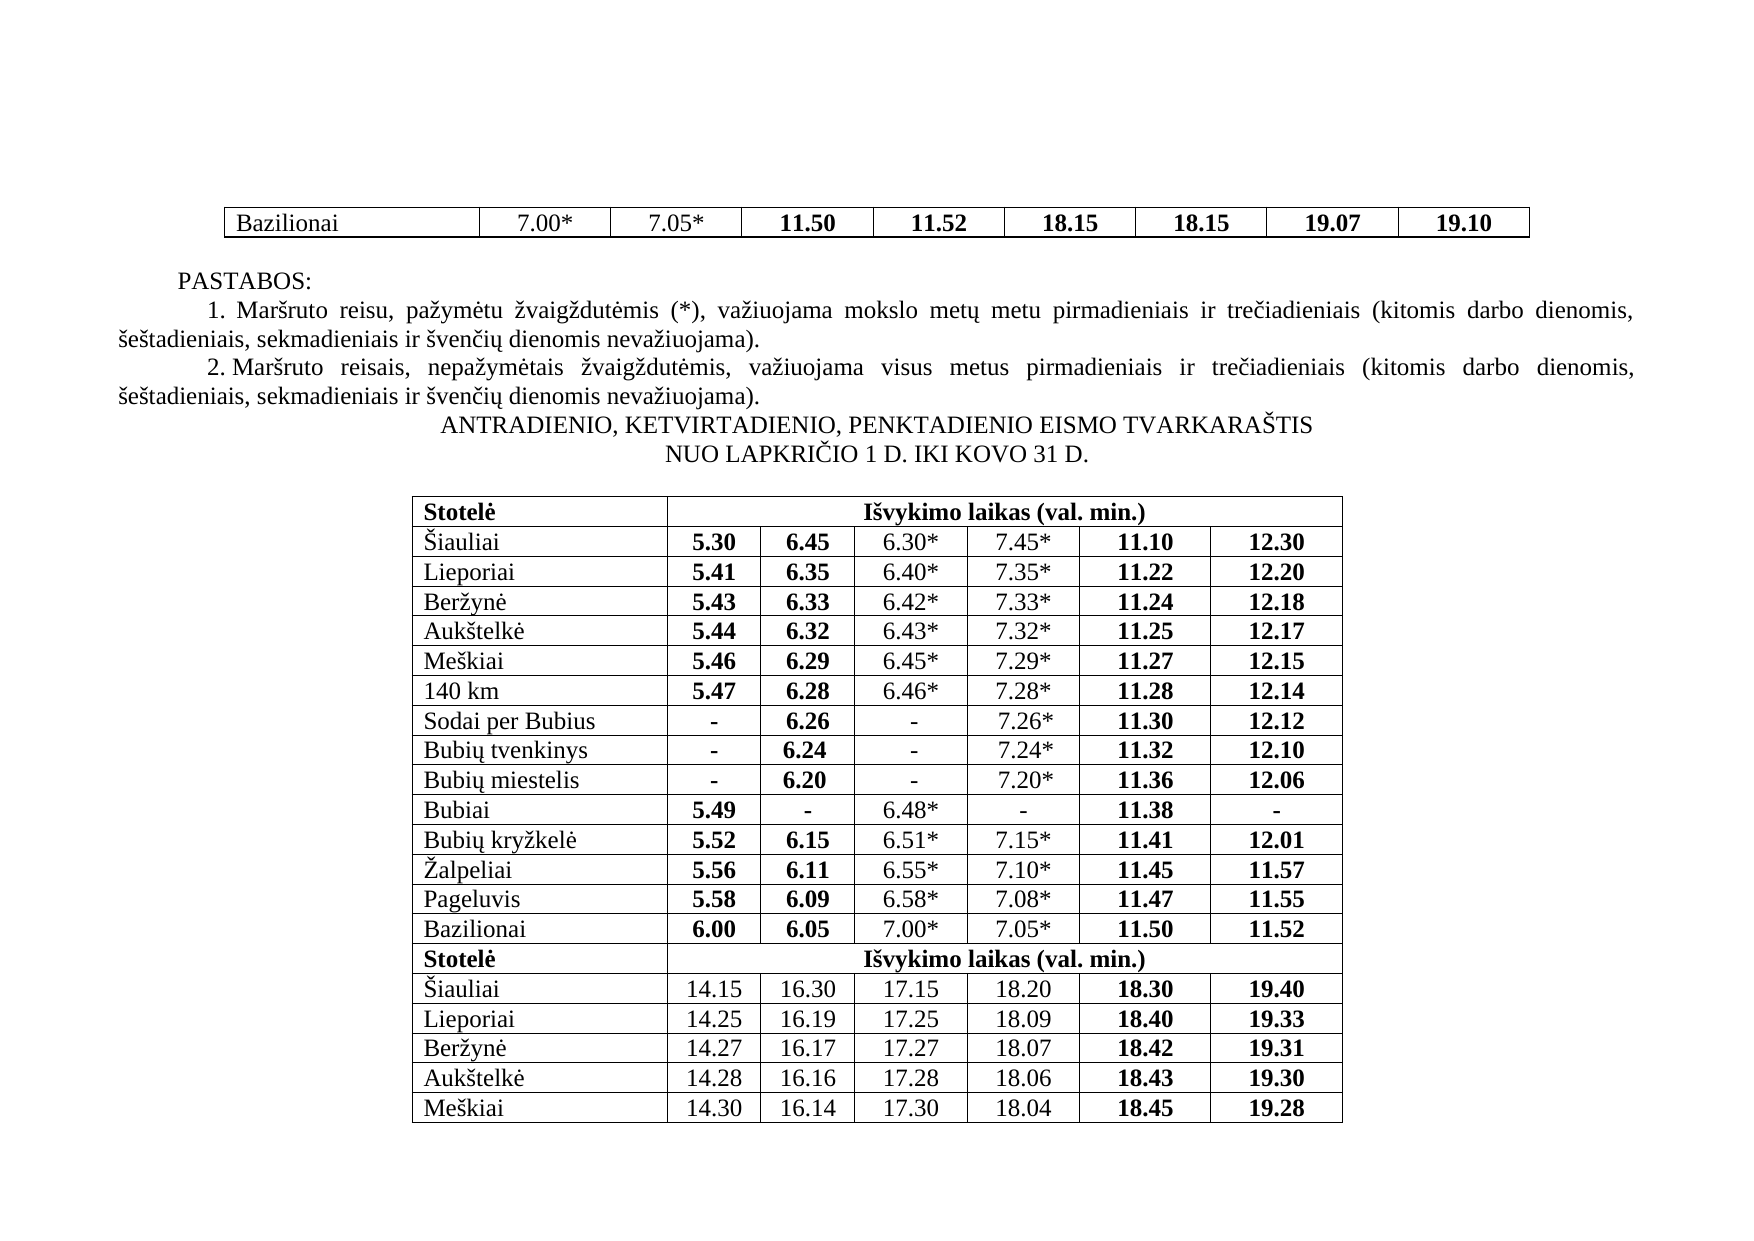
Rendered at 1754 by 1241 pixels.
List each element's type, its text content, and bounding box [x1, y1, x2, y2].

table_cell 6.30* [855, 527, 967, 556]
table_cell 11.47 [1080, 885, 1210, 913]
table_cell 7.00* [480, 208, 610, 236]
table_cell Žalpeliai [413, 855, 667, 883]
table_cell 6.48* [855, 795, 967, 824]
table_cell 17.27 [855, 1034, 967, 1062]
table_cell Lieporiai [413, 1004, 667, 1032]
table_cell 17.25 [855, 1004, 967, 1032]
text NUO LAPKRIČIO 1 D. IKI KOVO 31 D. [118, 439, 1636, 467]
table_cell 19.31 [1211, 1034, 1342, 1062]
table_cell 14.28 [668, 1063, 760, 1092]
table_cell Išvykimo laikas (val. min.) [668, 944, 1342, 973]
table_cell Bubiai [413, 795, 667, 824]
table_cell 6.35 [761, 557, 854, 586]
table_cell 12.06 [1211, 765, 1342, 794]
table_cell 7.20* [968, 765, 1079, 794]
table_cell 7.28* [968, 676, 1079, 705]
table_cell 11.36 [1080, 765, 1210, 794]
table_cell 16.19 [761, 1004, 854, 1032]
table_cell 11.22 [1080, 557, 1210, 586]
table_header Išvykimo laikas (val. min.) [668, 497, 1342, 526]
table_cell 14.25 [668, 1004, 760, 1032]
table_header Stotelė [413, 497, 667, 526]
table_cell 6.05 [761, 914, 854, 943]
table_cell 6.26 [761, 706, 854, 734]
table_cell 16.30 [761, 974, 854, 1003]
table_cell 5.52 [668, 825, 760, 854]
table_cell 19.07 [1267, 208, 1398, 236]
table_cell - [855, 765, 967, 794]
table_cell 11.32 [1080, 736, 1210, 764]
table_cell 16.17 [761, 1034, 854, 1062]
table_cell 7.45* [968, 527, 1079, 556]
table_cell Meškiai [413, 646, 667, 675]
table_cell - [668, 706, 760, 734]
table_cell 6.45* [855, 646, 967, 675]
table_cell 11.30 [1080, 706, 1210, 734]
table_cell 18.15 [1136, 208, 1266, 236]
table_cell 6.42* [855, 587, 967, 615]
table_cell Aukštelkė [413, 1063, 667, 1092]
table_cell 17.28 [855, 1063, 967, 1092]
table_cell - [968, 795, 1079, 824]
table_cell 6.45 [761, 527, 854, 556]
table_cell 7.26* [968, 706, 1079, 734]
table_cell Lieporiai [413, 557, 667, 586]
table_cell 7.05* [611, 208, 741, 236]
table_cell 18.43 [1080, 1063, 1210, 1092]
table_cell 18.20 [968, 974, 1079, 1003]
table_cell 12.30 [1211, 527, 1342, 556]
table_cell 6.24 [761, 736, 854, 764]
table_cell 18.06 [968, 1063, 1079, 1092]
table_cell 18.09 [968, 1004, 1079, 1032]
table_cell 11.52 [874, 208, 1004, 236]
table_cell 11.50 [742, 208, 873, 236]
table_cell 12.17 [1211, 616, 1342, 645]
text PASTABOS: [118, 266, 1636, 295]
table_cell 6.40* [855, 557, 967, 586]
table_cell Stotelė [413, 944, 667, 973]
table_cell 18.15 [1005, 208, 1135, 236]
table_cell 18.07 [968, 1034, 1079, 1062]
table_cell 6.51* [855, 825, 967, 854]
table_cell 12.18 [1211, 587, 1342, 615]
table_cell 7.24* [968, 736, 1079, 764]
table_cell 18.40 [1080, 1004, 1210, 1032]
table_cell 14.27 [668, 1034, 760, 1062]
table_cell 12.15 [1211, 646, 1342, 675]
table_cell 5.49 [668, 795, 760, 824]
table_cell 11.28 [1080, 676, 1210, 705]
table_cell 19.28 [1211, 1093, 1342, 1122]
table_cell 7.10* [968, 855, 1079, 883]
table_cell 11.25 [1080, 616, 1210, 645]
table_cell Meškiai [413, 1093, 667, 1122]
table_cell 12.14 [1211, 676, 1342, 705]
table_cell Šiauliai [413, 527, 667, 556]
table_cell 18.45 [1080, 1093, 1210, 1122]
table_cell Sodai per Bubius [413, 706, 667, 734]
table_cell - [668, 765, 760, 794]
table_cell 7.00* [855, 914, 967, 943]
table_cell 18.42 [1080, 1034, 1210, 1062]
table_cell Bubių kryžkelė [413, 825, 667, 854]
table_cell 7.35* [968, 557, 1079, 586]
table_cell 5.47 [668, 676, 760, 705]
table_cell 7.15* [968, 825, 1079, 854]
table_cell 11.38 [1080, 795, 1210, 824]
table_cell Bazilionai [225, 208, 479, 236]
table_cell 11.55 [1211, 885, 1342, 913]
table_cell 19.40 [1211, 974, 1342, 1003]
table_cell 11.57 [1211, 855, 1342, 883]
table_cell Beržynė [413, 587, 667, 615]
table_cell 5.30 [668, 527, 760, 556]
table_cell 5.44 [668, 616, 760, 645]
table_cell 18.30 [1080, 974, 1210, 1003]
table_cell 6.43* [855, 616, 967, 645]
table_cell - [1211, 795, 1342, 824]
table_cell 17.30 [855, 1093, 967, 1122]
table_cell 14.30 [668, 1093, 760, 1122]
table_cell 5.56 [668, 855, 760, 883]
table_cell 11.27 [1080, 646, 1210, 675]
table_cell Beržynė [413, 1034, 667, 1062]
table_cell 6.09 [761, 885, 854, 913]
table_cell 12.20 [1211, 557, 1342, 586]
table_cell Aukštelkė [413, 616, 667, 645]
text ANTRADIENIO, KETVIRTADIENIO, PENKTADIENIO EISMO TVARKARAŠTIS [118, 410, 1636, 439]
table_cell 5.58 [668, 885, 760, 913]
table_cell 12.01 [1211, 825, 1342, 854]
table_cell Bubių tvenkinys [413, 736, 667, 764]
table_cell 6.29 [761, 646, 854, 675]
table_cell 7.29* [968, 646, 1079, 675]
text 2. Maršruto reisais, nepažymėtais žvaigždutėmis, važiuojama visus metus pirmadieniais ir trečiadieniais (kitomis darbo dienomis, šeštadieniais, sekmadieniais ir švenčių dienomis nevažiuojama). [118, 352, 1636, 410]
table_cell 7.33* [968, 587, 1079, 615]
table_cell 11.50 [1080, 914, 1210, 943]
table_cell - [855, 736, 967, 764]
table_cell 5.41 [668, 557, 760, 586]
table_cell 16.16 [761, 1063, 854, 1092]
table_cell 6.33 [761, 587, 854, 615]
table_cell Pageluvis [413, 885, 667, 913]
table_cell 11.52 [1211, 914, 1342, 943]
table_cell 12.12 [1211, 706, 1342, 734]
table_cell 6.55* [855, 855, 967, 883]
table_cell 11.45 [1080, 855, 1210, 883]
table_cell 14.15 [668, 974, 760, 1003]
table_cell 6.32 [761, 616, 854, 645]
table_cell 6.11 [761, 855, 854, 883]
table_cell 17.15 [855, 974, 967, 1003]
table_cell 7.08* [968, 885, 1079, 913]
table_cell 7.05* [968, 914, 1079, 943]
table_cell Šiauliai [413, 974, 667, 1003]
table_cell 6.20 [761, 765, 854, 794]
text 1. Maršruto reisu, pažymėtu žvaigždutėmis (*), važiuojama mokslo metų metu pirmadieniais ir trečiadieniais (kitomis darbo dienomis, šeštadieniais, sekmadieniais ir švenčių dienomis nevažiuojama). [118, 295, 1636, 352]
table_cell 18.04 [968, 1093, 1079, 1122]
table_cell 19.33 [1211, 1004, 1342, 1032]
table_cell 6.58* [855, 885, 967, 913]
table_cell - [855, 706, 967, 734]
table_cell Bubių miestelis [413, 765, 667, 794]
table_cell Bazilionai [413, 914, 667, 943]
table_cell 11.41 [1080, 825, 1210, 854]
table_cell 5.43 [668, 587, 760, 615]
table_cell 6.00 [668, 914, 760, 943]
table_cell 11.24 [1080, 587, 1210, 615]
table_cell 7.32* [968, 616, 1079, 645]
table_cell - [761, 795, 854, 824]
table_cell 19.10 [1399, 208, 1529, 236]
table_cell 6.46* [855, 676, 967, 705]
table_cell 5.46 [668, 646, 760, 675]
table_cell 140 km [413, 676, 667, 705]
table_cell 12.10 [1211, 736, 1342, 764]
table_cell 19.30 [1211, 1063, 1342, 1092]
table_cell - [668, 736, 760, 764]
table_cell 16.14 [761, 1093, 854, 1122]
table_cell 6.28 [761, 676, 854, 705]
table_cell 6.15 [761, 825, 854, 854]
table_cell 11.10 [1080, 527, 1210, 556]
